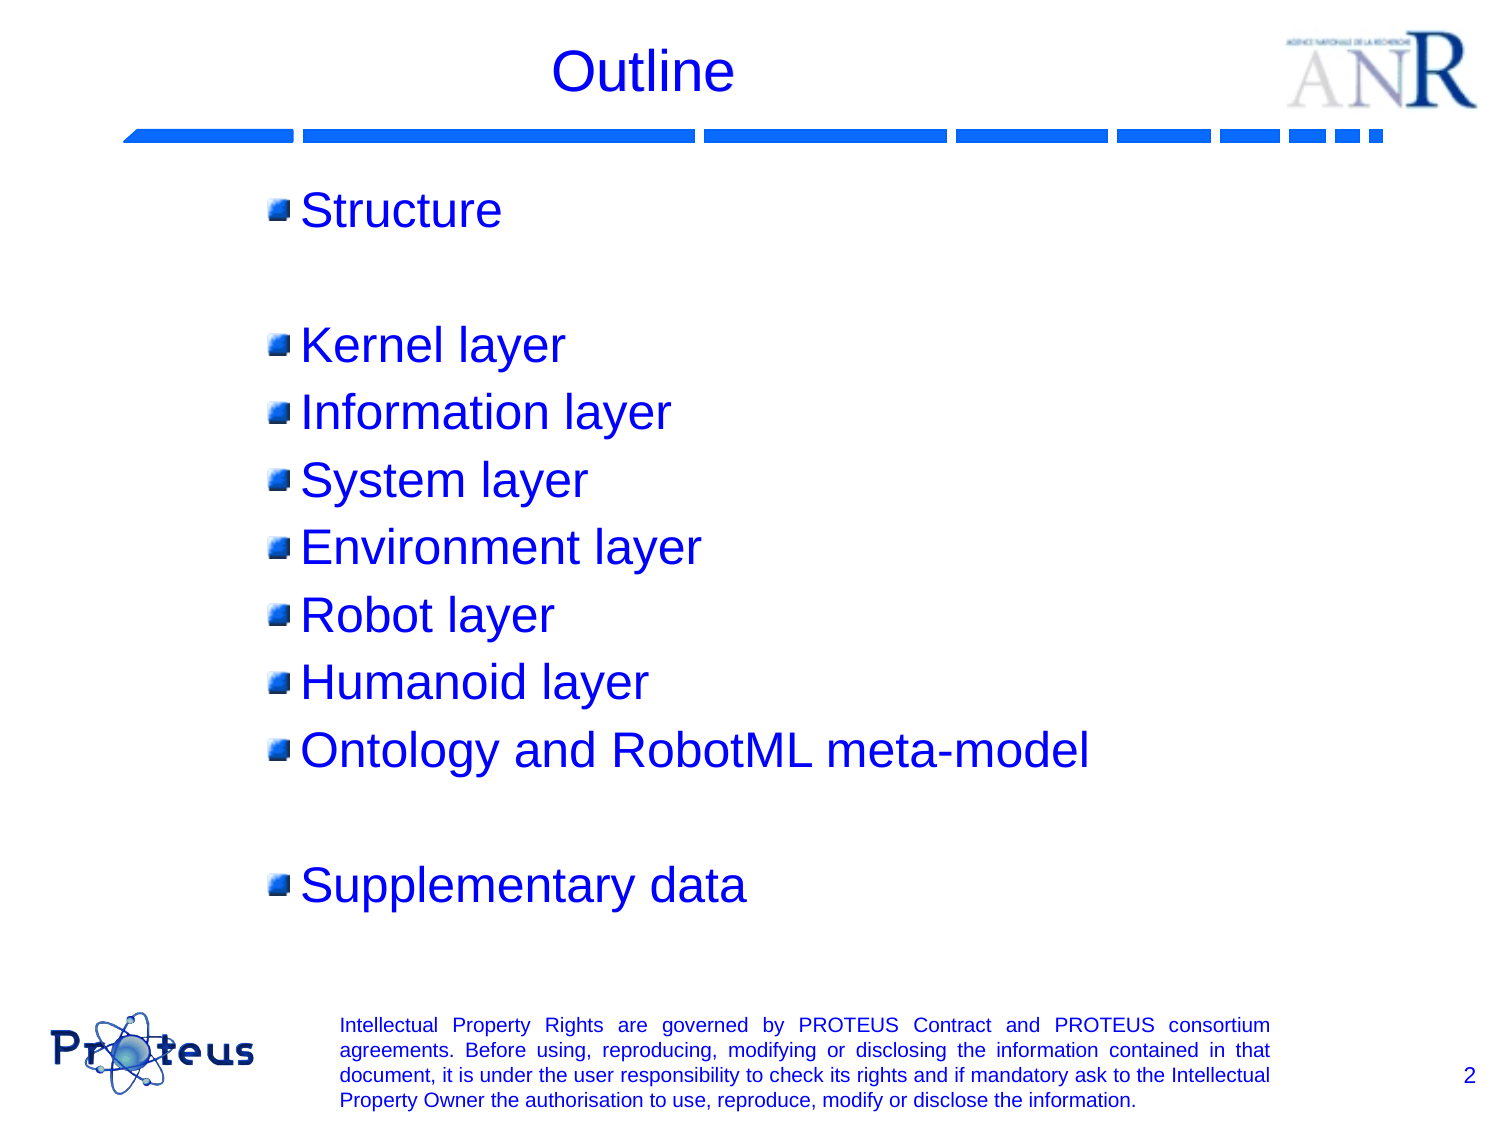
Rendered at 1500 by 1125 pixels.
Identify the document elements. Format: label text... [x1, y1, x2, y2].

title Outline [23, 11, 1264, 130]
list Structure Kernel layer Information layer System layer Environment layer Robot layer Humanoid layer Ontology and RobotML meta-model Supplementary data [267, 181, 1256, 913]
picture [35, 1003, 272, 1101]
picture [1281, 27, 1484, 115]
